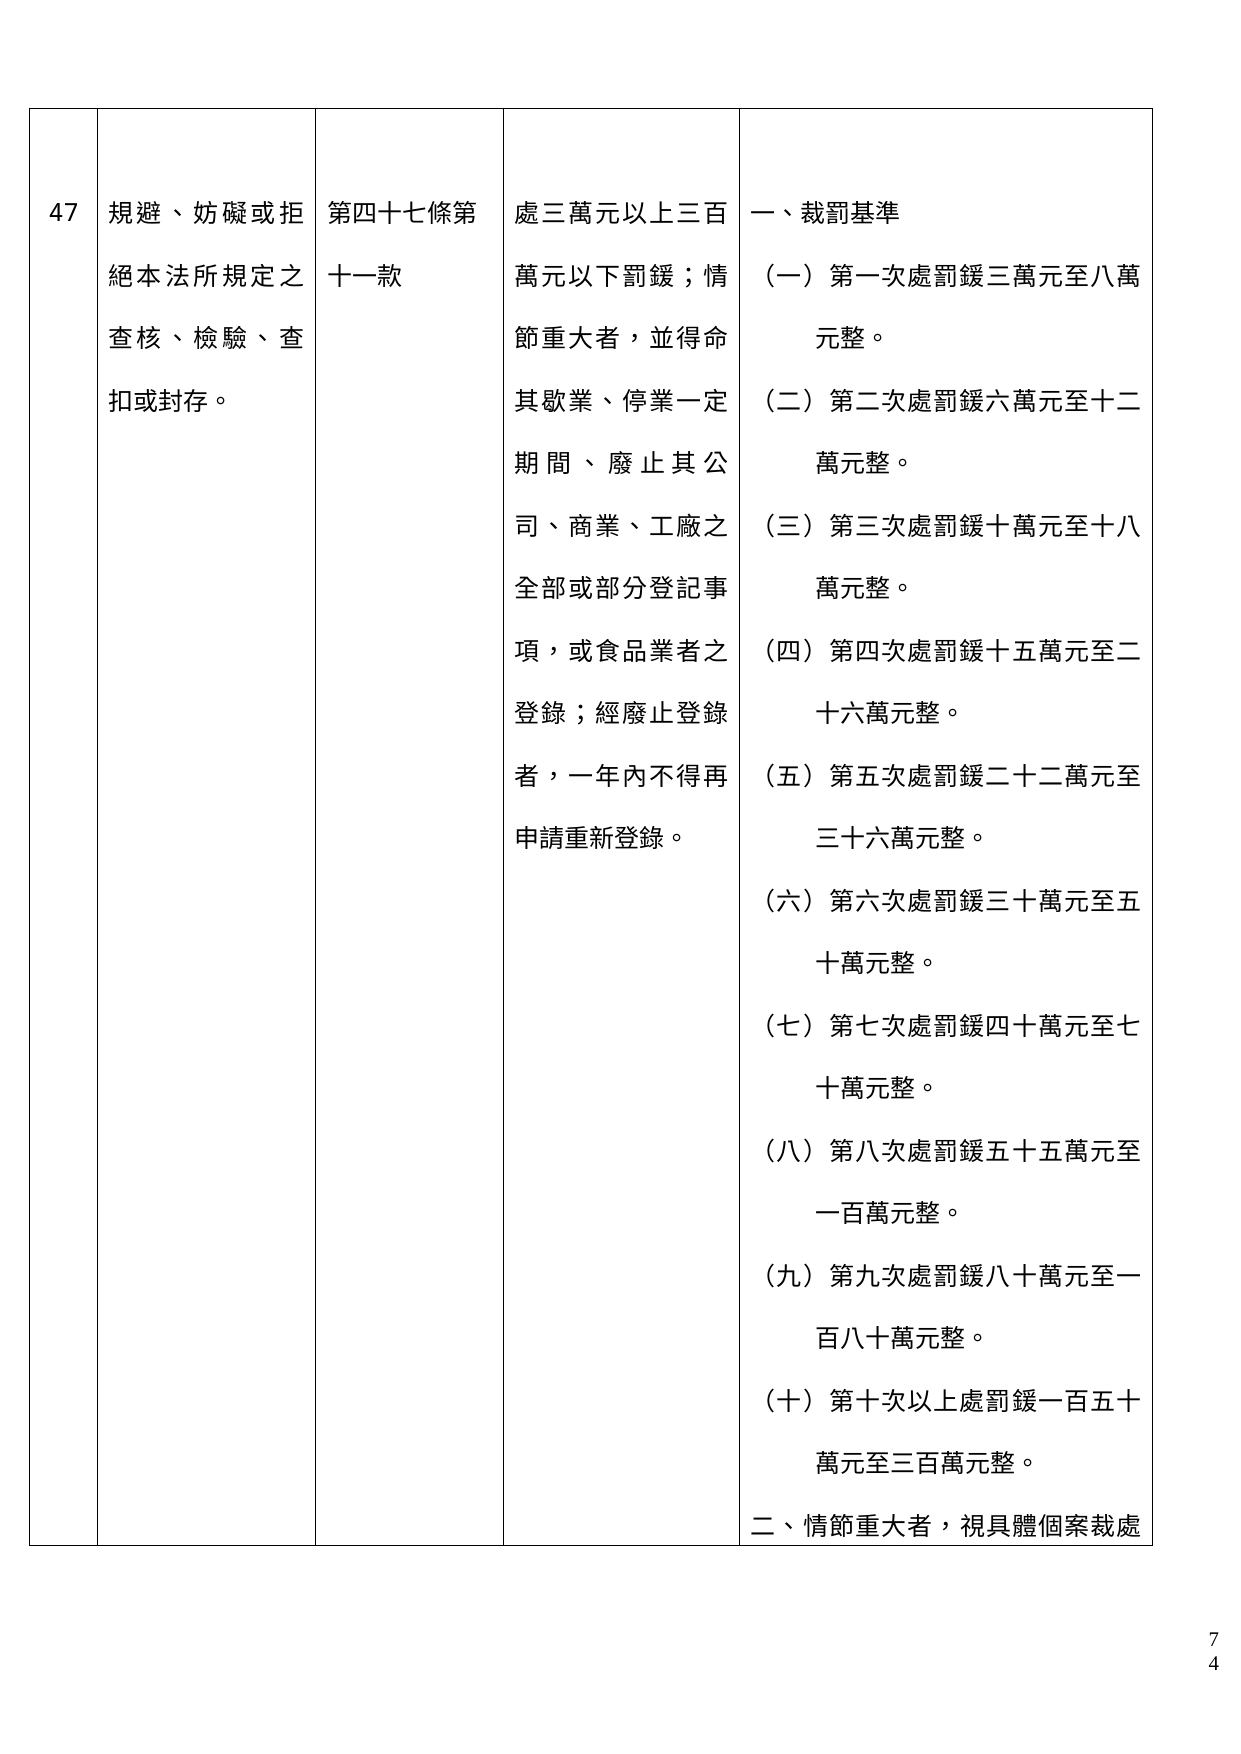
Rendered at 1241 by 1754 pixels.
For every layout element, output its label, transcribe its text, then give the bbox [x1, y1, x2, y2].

table_cell 47 [30, 109, 97, 1545]
table_cell 規避、妨礙或拒絕本法所規定之查核、檢驗、查扣或封存。 [98, 109, 315, 1545]
table_cell 第四十七條第十一款 [316, 109, 503, 1545]
table_cell 處三萬元以上三百萬元以下罰鍰；情節重大者，並得命其歇業、停業一定期間、廢止其公司、商業、工廠之全部或部分登記事項，或食品業者之登錄；經廢止登錄者，一年內不得再申請重新登錄。 [504, 109, 739, 1545]
table_cell 一、裁罰基準 （一）第一次處罰鍰三萬元至八萬元整。 （二）第二次處罰鍰六萬元至十二萬元整。 （三）第三次處罰鍰十萬元至十八萬元整。 （四）第四次處罰鍰十五萬元至二十六萬元整。 （五）第五次處罰鍰二十二萬元至三十六萬元整。 （六）第六次處罰鍰三十萬元至五十萬元整。 （七）第七次處罰鍰四十萬元至七十萬元整。 （八）第八次處罰鍰五十五萬元至一百萬元整。 （九）第九次處罰鍰八十萬元至一百八十萬元整。 （十）第十次以上處罰鍰一百五十萬元至三百萬元整。 二、情節重大者，視具體個案裁處 [740, 109, 1152, 1545]
